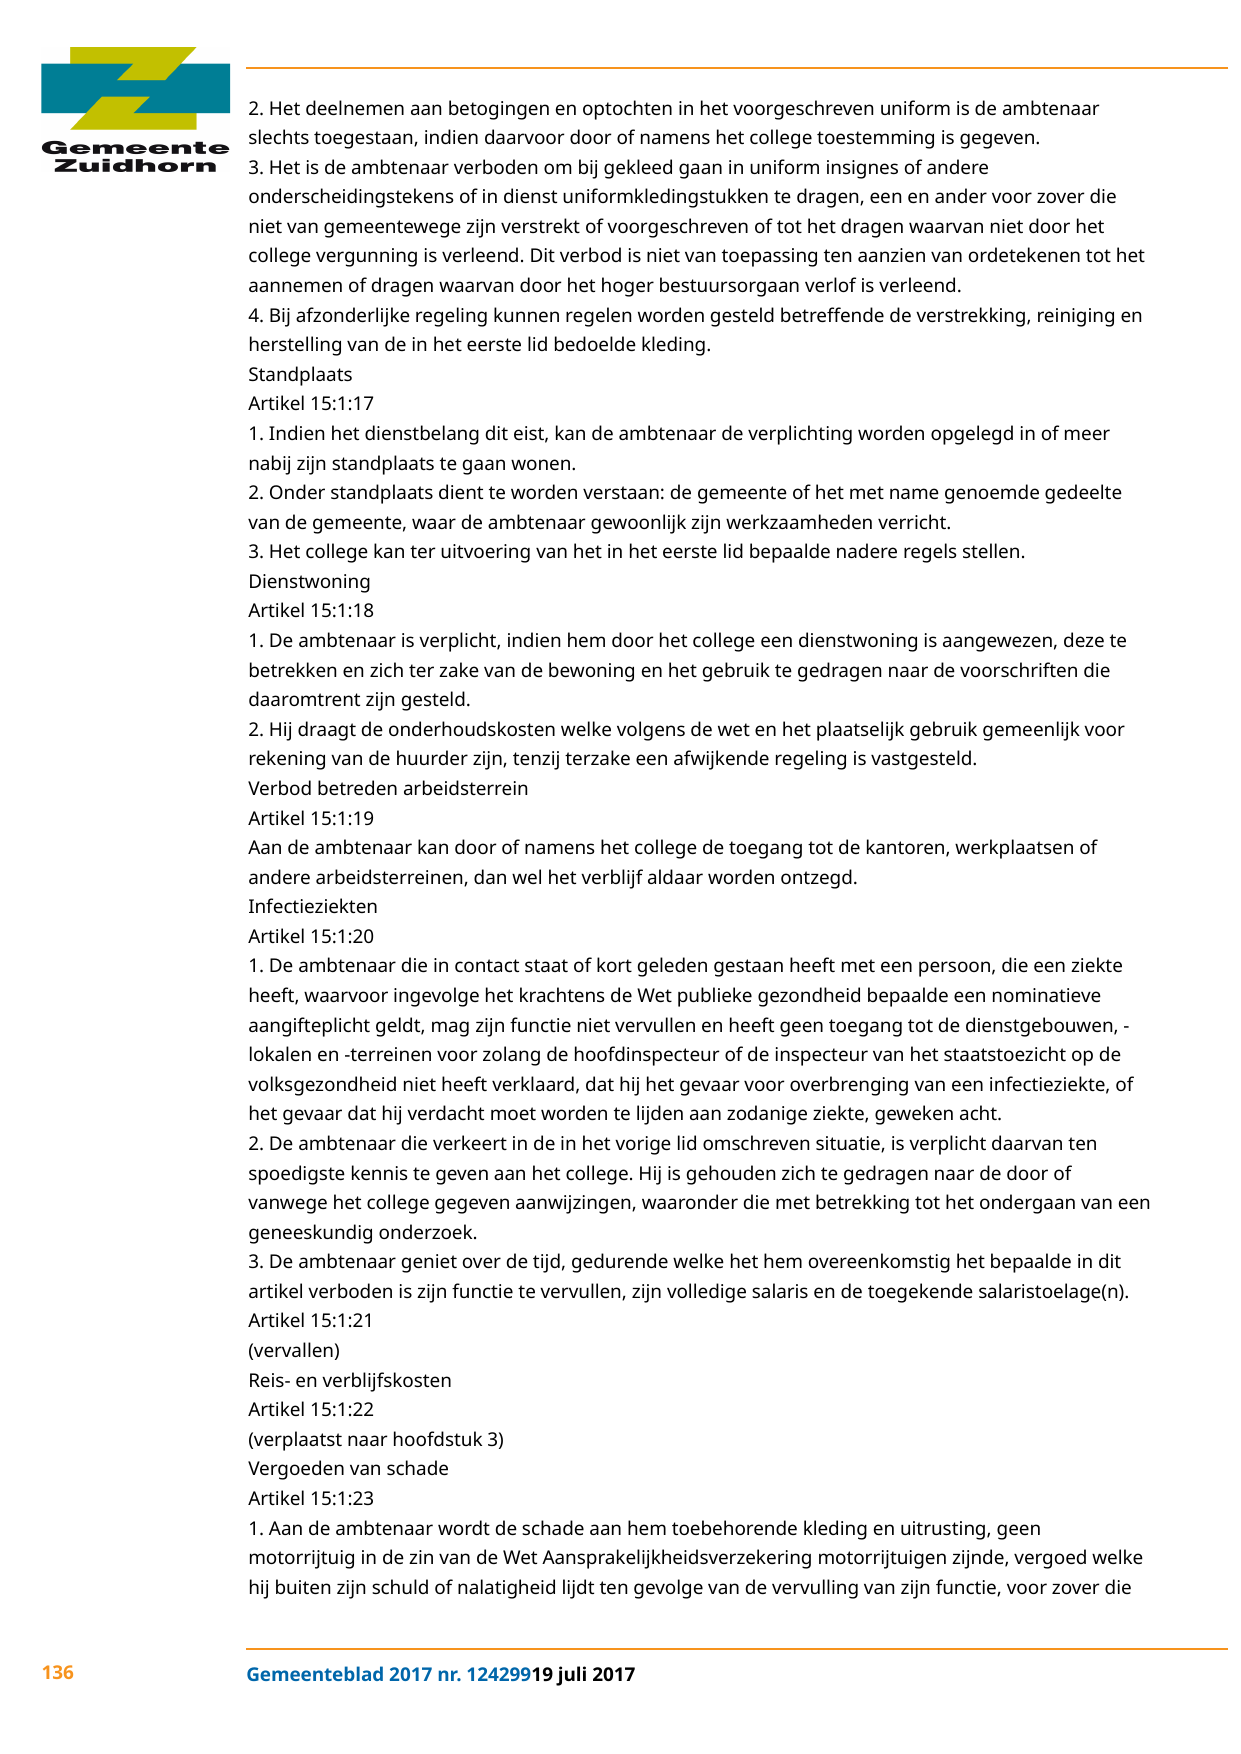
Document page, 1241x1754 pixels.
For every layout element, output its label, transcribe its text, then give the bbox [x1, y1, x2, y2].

text 3. Het is de ambtenaar verboden om bij gekleed gaan in uniform insignes of andere onderscheidingstekens of in dienst uniformkledingstukken te dragen, een en ander voor zover die niet van gemeentewege zijn verstrekt of voorgeschreven of tot het dragen waarvan niet door het college vergunning is verleend. Dit verbod is niet van toepassing ten aanzien van ordetekenen tot het aannemen of dragen waarvan door het hoger bestuursorgaan verlof is verleend. [248, 154, 1152, 298]
picture [41, 47, 231, 172]
text Artikel 15:1:21 [248, 1308, 1152, 1333]
text Verbod betreden arbeidsterrein [248, 775, 1152, 801]
text Dienstwoning [248, 568, 1152, 594]
text 3. De ambtenaar geniet over de tijd, gedurende welke het hem overeenkomstig het bepaalde in dit artikel verboden is zijn functie te vervullen, zijn volledige salaris en de toegekende salaristoelage(n). [248, 1248, 1152, 1304]
text Reis- en verblijfskosten [248, 1367, 1152, 1393]
text 3. Het college kan ter uitvoering van het in het eerste lid bepaalde nadere regels stellen. [248, 538, 1152, 564]
text Artikel 15:1:22 [248, 1396, 1152, 1422]
text 2. Onder standplaats dient te worden verstaan: de gemeente of het met name genoemde gedeelte van de gemeente, waar de ambtenaar gewoonlijk zijn werkzaamheden verricht. [248, 479, 1152, 535]
text 1. Aan de ambtenaar wordt de schade aan hem toebehorende kleding en uitrusting, geen motorrijtuig in de zin van de Wet Aansprakelijkheidsverzekering motorrijtuigen zijnde, vergoed welke hij buiten zijn schuld of nalatigheid lijdt ten gevolge van de vervulling van zijn functie, voor zover die [248, 1515, 1152, 1600]
text (vervallen) [248, 1337, 1152, 1363]
text 1. De ambtenaar is verplicht, indien hem door het college een dienstwoning is aangewezen, deze te betrekken en zich ter zake van de bewoning en het gebruik te gedragen naar de voorschriften die daaromtrent zijn gesteld. [248, 627, 1152, 712]
text Vergoeden van schade [248, 1456, 1152, 1481]
text 2. De ambtenaar die verkeert in de in het vorige lid omschreven situatie, is verplicht daarvan ten spoedigste kennis te geven aan het college. Hij is gehouden zich te gedragen naar de door of vanwege het college gegeven aanwijzingen, waaronder die met betrekking tot het ondergaan van een geneeskundig onderzoek. [248, 1130, 1152, 1245]
text Artikel 15:1:23 [248, 1485, 1152, 1511]
text (verplaatst naar hoofdstuk 3) [248, 1426, 1152, 1452]
text 4. Bij afzonderlijke regeling kunnen regelen worden gesteld betreffende de verstrekking, reiniging en herstelling van de in het eerste lid bedoelde kleding. [248, 302, 1152, 357]
text Artikel 15:1:20 [248, 923, 1152, 949]
text 2. Het deelnemen aan betogingen en optochten in het voorgeschreven uniform is de ambtenaar slechts toegestaan, indien daarvoor door of namens het college toestemming is gegeven. [248, 95, 1152, 150]
text Artikel 15:1:17 [248, 391, 1152, 416]
text 1. De ambtenaar die in contact staat of kort geleden gestaan heeft met een persoon, die een ziekte heeft, waarvoor ingevolge het krachtens de Wet publieke gezondheid bepaalde een nominatieve aangifteplicht geldt, mag zijn functie niet vervullen en heeft geen toegang tot de dienstgebouwen, -lokalen en -terreinen voor zolang de hoofdinspecteur of de inspecteur van het staatstoezicht op de volksgezondheid niet heeft verklaard, dat hij het gevaar voor overbrenging van een infectieziekte, of het gevaar dat hij verdacht moet worden te lijden aan zodanige ziekte, geweken acht. [248, 953, 1152, 1126]
text Artikel 15:1:19 [248, 805, 1152, 831]
text Infectieziekten [248, 893, 1152, 919]
text 1. Indien het dienstbelang dit eist, kan de ambtenaar de verplichting worden opgelegd in of meer nabij zijn standplaats te gaan wonen. [248, 420, 1152, 476]
text 2. Hij draagt de onderhoudskosten welke volgens de wet en het plaatselijk gebruik gemeenlijk voor rekening van de huurder zijn, tenzij terzake een afwijkende regeling is vastgesteld. [248, 716, 1152, 771]
text Artikel 15:1:18 [248, 598, 1152, 623]
text Aan de ambtenaar kan door of namens het college de toegang tot de kantoren, werkplaatsen of andere arbeidsterreinen, dan wel het verblijf aldaar worden ontzegd. [248, 834, 1152, 890]
text Standplaats [248, 361, 1152, 387]
